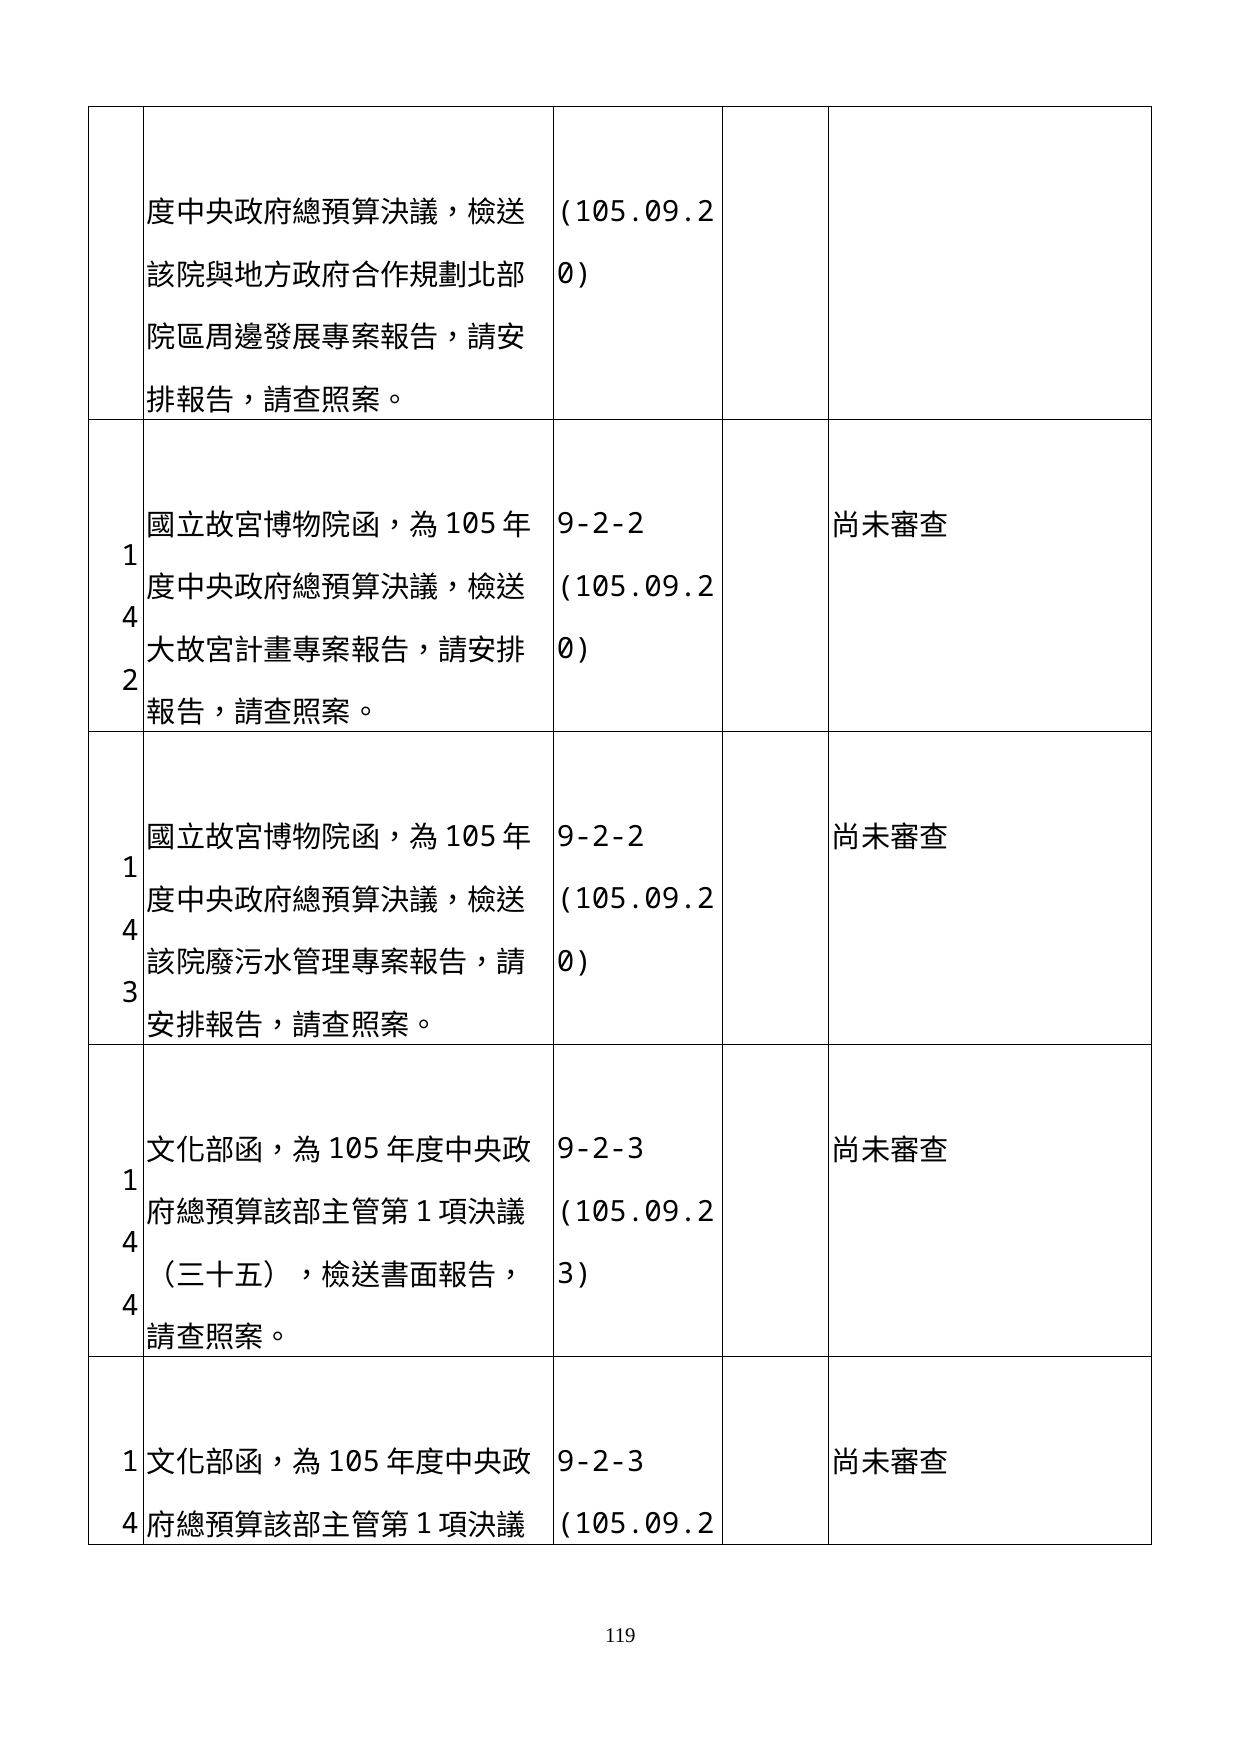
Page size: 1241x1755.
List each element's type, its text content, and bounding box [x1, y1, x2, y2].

table_cell [89, 1045, 143, 1356]
table_cell [89, 1357, 143, 1543]
table_cell 9-2-3 (105.09.2 [554, 1357, 722, 1543]
table_cell 尚未審查 [829, 1045, 1151, 1356]
table_cell [89, 732, 143, 1043]
table_cell [723, 107, 828, 418]
table_cell 度中央政府總預算決議，檢送該院與地方政府合作規劃北部院區周邊發展專案報告，請安排報告，請查照案。 [144, 107, 553, 418]
table_cell 文化部函，為105年度中央政府總預算該部主管第1項決議 [144, 1357, 553, 1543]
table_cell [829, 107, 1151, 418]
table_cell 9-2-2 (105.09.20) [554, 732, 722, 1043]
table_cell 9-2-2 (105.09.20) [554, 420, 722, 731]
table_cell [723, 1045, 828, 1356]
table_cell 文化部函，為105年度中央政府總預算該部主管第1項決議（三十五），檢送書面報告，請查照案。 [144, 1045, 553, 1356]
table_cell 尚未審查 [829, 420, 1151, 731]
table_cell [89, 420, 143, 731]
table_cell (105.09.20) [554, 107, 722, 418]
table_cell 尚未審查 [829, 732, 1151, 1043]
table_cell 國立故宮博物院函，為105年度中央政府總預算決議，檢送大故宮計畫專案報告，請安排報告，請查照案。 [144, 420, 553, 731]
table_cell [723, 732, 828, 1043]
table_cell [723, 1357, 828, 1543]
table_cell [89, 107, 143, 418]
table_cell [723, 420, 828, 731]
table_cell 9-2-3 (105.09.23) [554, 1045, 722, 1356]
table_cell 尚未審查 [829, 1357, 1151, 1543]
table_cell 國立故宮博物院函，為105年度中央政府總預算決議，檢送該院廢污水管理專案報告，請安排報告，請查照案。 [144, 732, 553, 1043]
